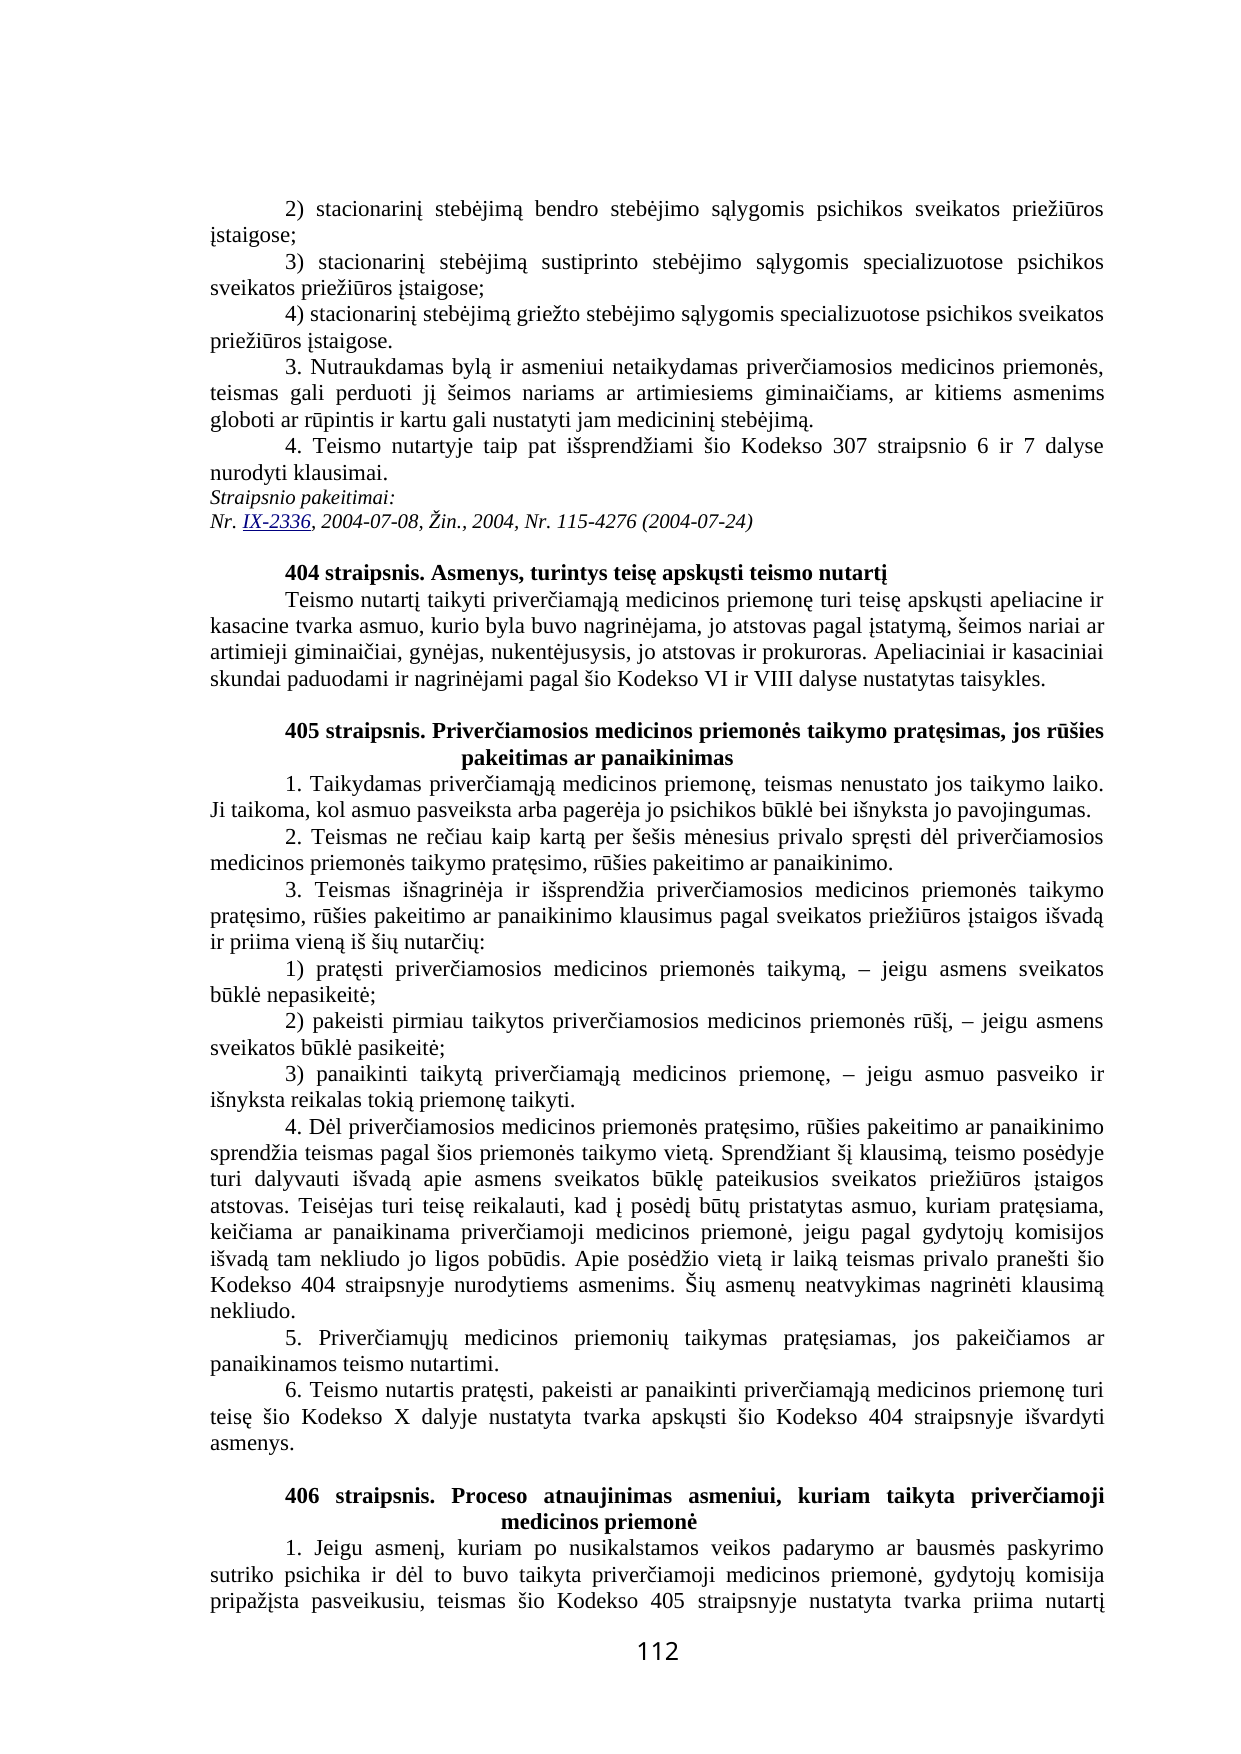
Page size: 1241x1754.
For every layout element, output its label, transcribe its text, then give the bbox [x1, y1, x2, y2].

text 404 straipsnis. Asmenys, turintys teisę apskųsti teismo nutartį [210, 559, 1106, 586]
text Teismo nutartį taikyti priverčiamąją medicinos priemonę turi teisę apskųsti apeliacine ir kasacine tvarka asmuo, kurio byla buvo nagrinėjama, jo atstovas pagal įstatymą, šeimos nariai ar artimieji giminaičiai, gynėjas, nukentėjusysis, jo atstovas ir prokuroras. Apeliaciniai ir kasaciniai skundai paduodami ir nagrinėjami pagal šio Kodekso VI ir VIII dalyse nustatytas taisykles. [210, 586, 1106, 691]
text 4) stacionarinį stebėjimą griežto stebėjimo sąlygomis specializuotose psichikos sveikatos priežiūros įstaigose. [210, 300, 1106, 353]
text 1) pratęsti priverčiamosios medicinos priemonės taikymą, – jeigu asmens sveikatos būklė nepasikeitė; [210, 955, 1106, 1007]
text 3) stacionarinį stebėjimą sustiprinto stebėjimo sąlygomis specializuotose psichikos sveikatos priežiūros įstaigose; [210, 248, 1106, 300]
text Nr. IX-2336, 2004-07-08, Žin., 2004, Nr. 115-4276 (2004-07-24) [210, 509, 1106, 533]
text 406 straipsnis. Proceso atnaujinimas asmeniui, kuriam taikyta priverčiamoji medicinos priemonė [285, 1482, 1106, 1534]
text 3) panaikinti taikytą priverčiamąją medicinos priemonę, – jeigu asmuo pasveiko ir išnyksta reikalas tokią priemonę taikyti. [210, 1060, 1106, 1113]
text Straipsnio pakeitimai: [210, 485, 1106, 509]
text 1. Jeigu asmenį, kuriam po nusikalstamos veikos padarymo ar bausmės paskyrimo sutriko psichika ir dėl to buvo taikyta priverčiamoji medicinos priemonė, gydytojų komisija pripažįsta pasveikusiu, teismas šio Kodekso 405 straipsnyje nustatyta tvarka priima nutartį [210, 1534, 1106, 1613]
text 2) pakeisti pirmiau taikytos priverčiamosios medicinos priemonės rūšį, – jeigu asmens sveikatos būklė pasikeitė; [210, 1007, 1106, 1060]
text 3. Nutraukdamas bylą ir asmeniui netaikydamas priverčiamosios medicinos priemonės, teismas gali perduoti jį šeimos nariams ar artimiesiems giminaičiams, ar kitiems asmenims globoti ar rūpintis ir kartu gali nustatyti jam medicininį stebėjimą. [210, 353, 1106, 432]
text 2. Teismas ne rečiau kaip kartą per šešis mėnesius privalo spręsti dėl priverčiamosios medicinos priemonės taikymo pratęsimo, rūšies pakeitimo ar panaikinimo. [210, 823, 1106, 876]
text 2) stacionarinį stebėjimą bendro stebėjimo sąlygomis psichikos sveikatos priežiūros įstaigose; [210, 195, 1106, 248]
text 3. Teismas išnagrinėja ir išsprendžia priverčiamosios medicinos priemonės taikymo pratęsimo, rūšies pakeitimo ar panaikinimo klausimus pagal sveikatos priežiūros įstaigos išvadą ir priima vieną iš šių nutarčių: [210, 876, 1106, 955]
text 4. Teismo nutartyje taip pat išsprendžiami šio Kodekso 307 straipsnio 6 ir 7 dalyse nurodyti klausimai. [210, 432, 1106, 485]
text 6. Teismo nutartis pratęsti, pakeisti ar panaikinti priverčiamąją medicinos priemonę turi teisę šio Kodekso X dalyje nustatyta tvarka apskųsti šio Kodekso 404 straipsnyje išvardyti asmenys. [210, 1376, 1106, 1455]
text 4. Dėl priverčiamosios medicinos priemonės pratęsimo, rūšies pakeitimo ar panaikinimo sprendžia teismas pagal šios priemonės taikymo vietą. Sprendžiant šį klausimą, teismo posėdyje turi dalyvauti išvadą apie asmens sveikatos būklę pateikusios sveikatos priežiūros įstaigos atstovas. Teisėjas turi teisę reikalauti, kad į posėdį būtų pristatytas asmuo, kuriam pratęsiama, keičiama ar panaikinama priverčiamoji medicinos priemonė, jeigu pagal gydytojų komisijos išvadą tam nekliudo jo ligos pobūdis. Apie posėdžio vietą ir laiką teismas privalo pranešti šio Kodekso 404 straipsnyje nurodytiems asmenims. Šių asmenų neatvykimas nagrinėti klausimą nekliudo. [210, 1113, 1106, 1324]
text 405 straipsnis. Priverčiamosios medicinos priemonės taikymo pratęsimas, jos rūšies pakeitimas ar panaikinimas [285, 717, 1106, 770]
text 5. Priverčiamųjų medicinos priemonių taikymas pratęsiamas, jos pakeičiamos ar panaikinamos teismo nutartimi. [210, 1324, 1106, 1376]
text 1. Taikydamas priverčiamąją medicinos priemonę, teismas nenustato jos taikymo laiko. Ji taikoma, kol asmuo pasveiksta arba pagerėja jo psichikos būklė bei išnyksta jo pavojingumas. [210, 770, 1106, 823]
